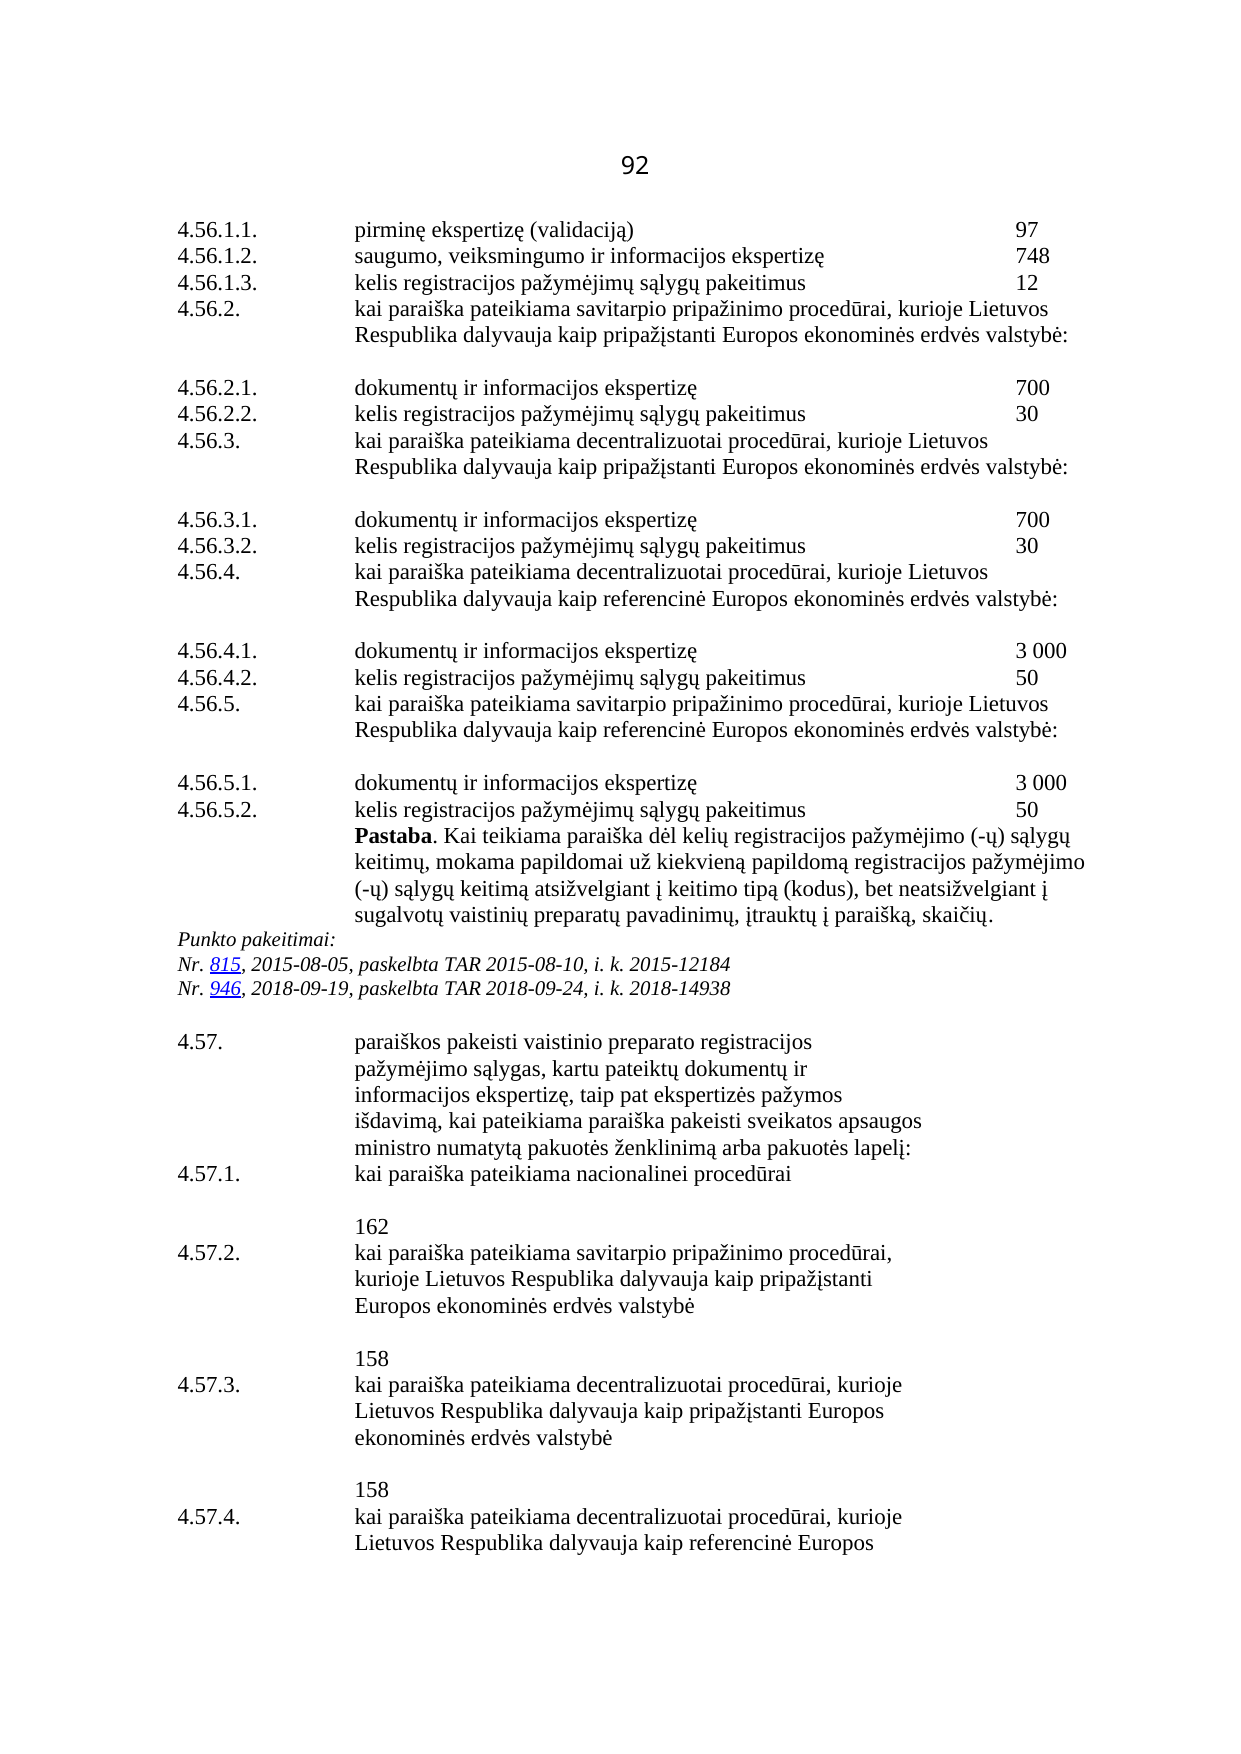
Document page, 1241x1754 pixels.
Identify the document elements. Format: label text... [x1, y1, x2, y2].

text 4.56.2. kai paraiška pateikiama savitarpio pripažinimo procedūrai, kurioje Lietuvos Respublika dalyvauja kaip pripažįstanti Europos ekonominės erdvės valstybė: [177, 295, 1093, 374]
text Nr. 815, 2015-08-05, paskelbta TAR 2015-08-10, i. k. 2015-12184 [177, 951, 1093, 976]
text Punkto pakeitimai: [177, 927, 1093, 951]
text išdavimą, kai pateikiama paraiška pakeisti sveikatos apsaugos [354, 1107, 945, 1134]
text 4.56.5.2. kelis registracijos pažymėjimų sąlygų pakeitimus 50 [177, 796, 1093, 822]
text 4.56.4.2. kelis registracijos pažymėjimų sąlygų pakeitimus 50 [177, 664, 1093, 690]
text 4.56.1.2. saugumo, veiksmingumo ir informacijos ekspertizę 748 [177, 242, 1093, 268]
text kurioje Lietuvos Respublika dalyvauja kaip pripažįstanti [354, 1266, 945, 1292]
text 4.56.1.1. pirminę ekspertizę (validaciją) 97 [177, 216, 1093, 242]
text 4.56.2.2. kelis registracijos pažymėjimų sąlygų pakeitimus 30 [177, 400, 1093, 427]
text 4.56.4.1. dokumentų ir informacijos ekspertizę 3 000 [177, 637, 1093, 664]
text Lietuvos Respublika dalyvauja kaip pripažįstanti Europos [354, 1397, 945, 1424]
text informacijos ekspertizę, taip pat ekspertizės pažymos [354, 1081, 945, 1107]
text 4.57.1. kai paraiška pateikiama nacionalinei procedūrai 162 [177, 1160, 945, 1239]
text 4.56.4. kai paraiška pateikiama decentralizuotai procedūrai, kurioje Lietuvos Respublika dalyvauja kaip referencinė Europos ekonominės erdvės valstybė: [177, 558, 1093, 637]
text 4.57.3. kai paraiška pateikiama decentralizuotai procedūrai, kurioje [177, 1371, 945, 1397]
text ministro numatytą pakuotės ženklinimą arba pakuotės lapelį: [354, 1134, 945, 1160]
text 4.57. paraiškos pakeisti vaistinio preparato registracijos [177, 1028, 945, 1055]
text 4.57.4. kai paraiška pateikiama decentralizuotai procedūrai, kurioje [177, 1503, 945, 1529]
text 4.56.2.1. dokumentų ir informacijos ekspertizę 700 [177, 374, 1093, 400]
text 4.56.5. kai paraiška pateikiama savitarpio pripažinimo procedūrai, kurioje Lietuvos Respublika dalyvauja kaip referencinė Europos ekonominės erdvės valstybė: [177, 690, 1093, 769]
text 4.57.2. kai paraiška pateikiama savitarpio pripažinimo procedūrai, [177, 1239, 945, 1266]
text 4.56.3.2. kelis registracijos pažymėjimų sąlygų pakeitimus 30 [177, 532, 1093, 558]
text Lietuvos Respublika dalyvauja kaip referencinė Europos [354, 1529, 945, 1555]
text 4.56.3. kai paraiška pateikiama decentralizuotai procedūrai, kurioje Lietuvos Respublika dalyvauja kaip pripažįstanti Europos ekonominės erdvės valstybė: [177, 427, 1093, 506]
text 4.56.1.3. kelis registracijos pažymėjimų sąlygų pakeitimus 12 [177, 268, 1093, 295]
text Europos ekonominės erdvės valstybė 158 [354, 1292, 945, 1371]
text 4.56.5.1. dokumentų ir informacijos ekspertizę 3 000 [177, 769, 1093, 796]
text pažymėjimo sąlygas, kartu pateiktų dokumentų ir [354, 1055, 945, 1081]
text Nr. 946, 2018-09-19, paskelbta TAR 2018-09-24, i. k. 2018-14938 [177, 976, 1093, 999]
text ekonominės erdvės valstybė 158 [354, 1424, 945, 1503]
text Pastaba. Kai teikiama paraiška dėl kelių registracijos pažymėjimo (-ų) sąlygų keitimų, mokama papildomai už kiekvieną papildomą registracijos pažymėjimo (-ų) sąlygų keitimą atsižvelgiant į keitimo tipą (kodus), bet neatsižvelgiant į sugalvotų vaistinių preparatų pavadinimų, įtrauktų į paraišką, skaičių. [354, 822, 1093, 927]
text 4.56.3.1. dokumentų ir informacijos ekspertizę 700 [177, 506, 1093, 532]
